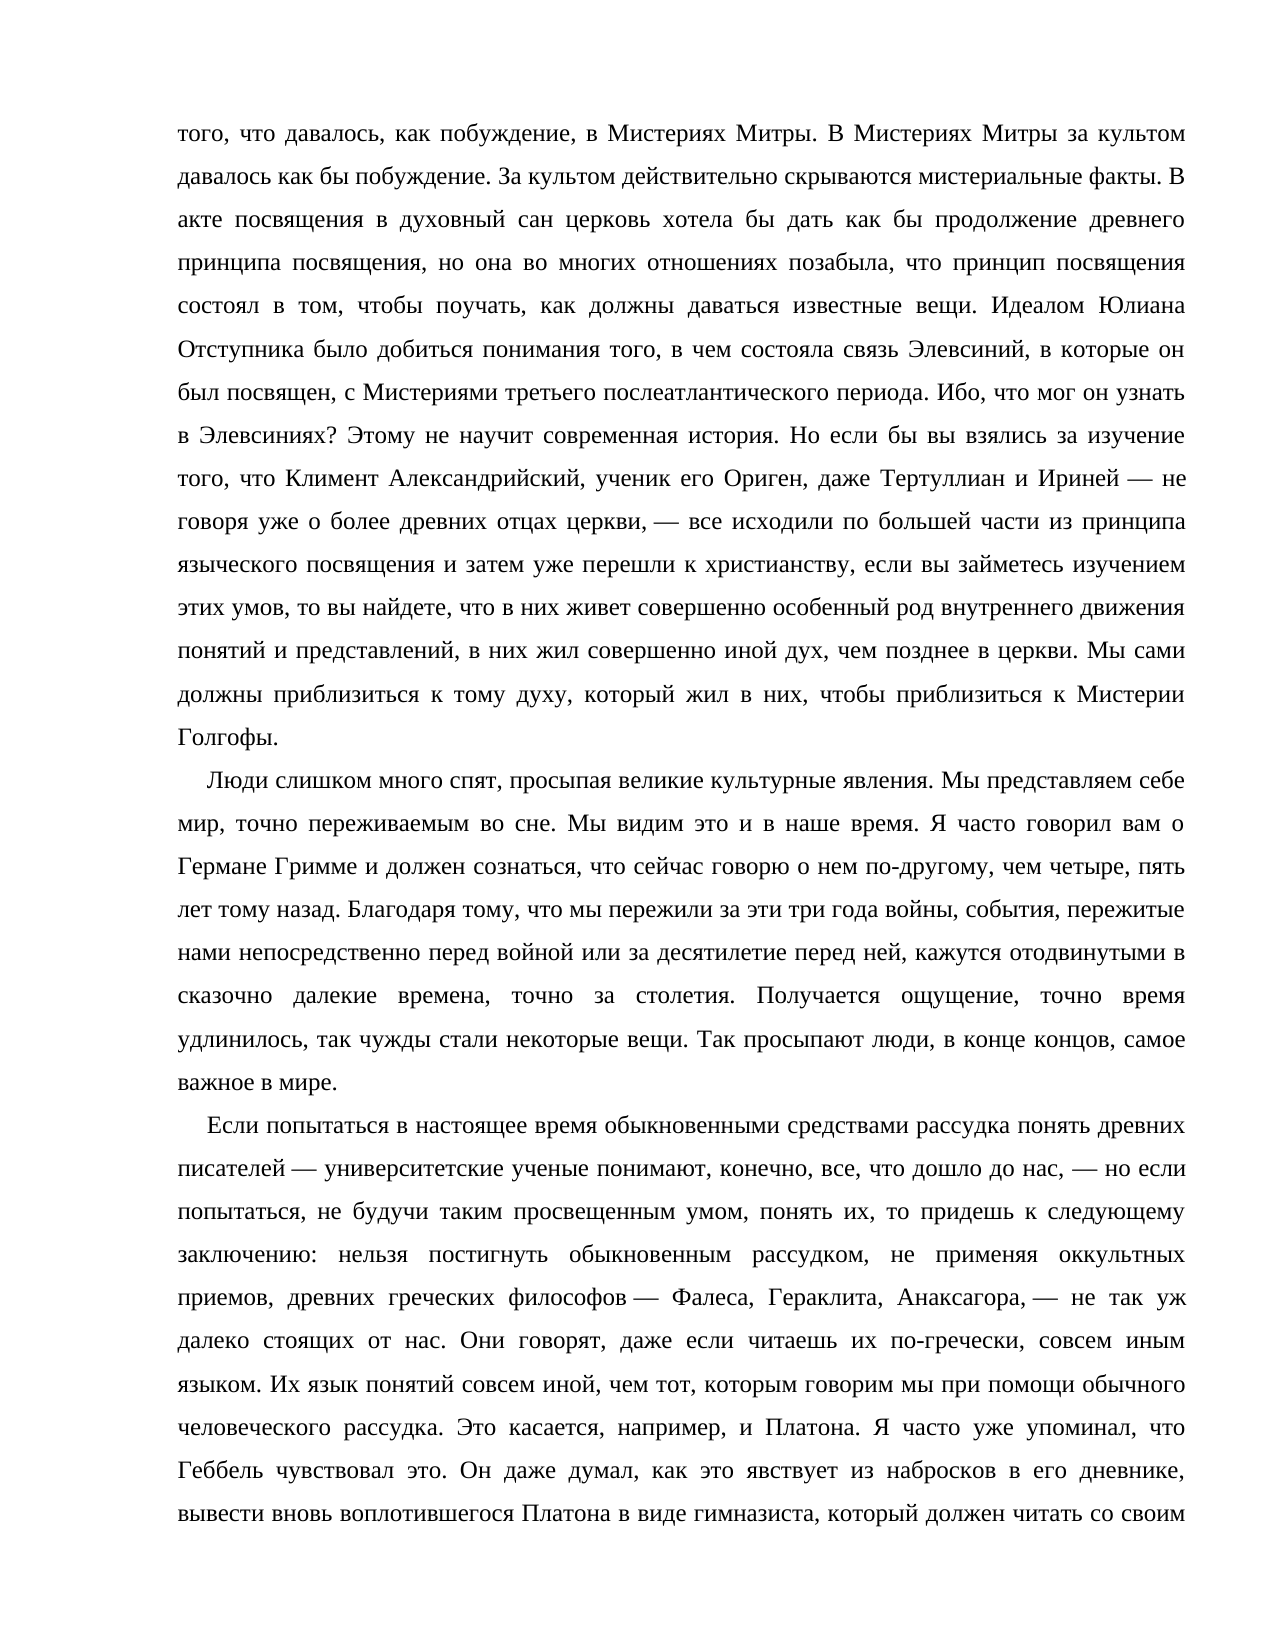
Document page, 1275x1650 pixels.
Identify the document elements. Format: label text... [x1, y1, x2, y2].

text Люди слишком много спят, просыпая великие культурные явления. Мы представляем себе мир, точно переживаемым во сне. Мы видим это и в наше время. Я часто говорил вам о Германе Гримме и должен сознаться, что сейчас говорю о нем по-другому, чем четыре, пять лет тому назад. Благодаря тому, что мы пережили за эти три года войны, события, пережитые нами непосредственно перед войной или за десятилетие перед ней, кажутся отодвинутыми в сказочно далекие времена, точно за столетия. Получается ощущение, точно время удлинилось, так чужды стали некоторые вещи. Так просыпают люди, в конце концов, самое важное в мире. [177, 765, 1186, 1096]
text Если попытаться в настоящее время обыкновенными средствами рассудка понять древних писателей — университетские ученые понимают, конечно, все, что дошло до нас, — но если попытаться, не будучи таким просвещенным умом, понять их, то придешь к следующему заключению: нельзя постигнуть обыкновенным рассудком, не применяя оккультных приемов, древних греческих философов — Фалеса, Гераклита, Анаксагора, — не так уж далеко стоящих от нас. Они говорят, даже если читаешь их по-гречески, совсем иным языком. Их язык понятий совсем иной, чем тот, которым говорим мы при помощи обычного человеческого рассудка. Это касается, например, и Платона. Я часто уже упоминал, что Геббель чувствовал это. Он даже думал, как это явствует из набросков в его дневнике, вывести вновь воплотившегося Платона в виде гимназиста, который должен читать со своим [177, 1110, 1186, 1527]
text того, что давалось, как побуждение, в Мистериях Митры. В Мистериях Митры за культом давалось как бы побуждение. За культом действительно скрываются мистериальные факты. В акте посвящения в духовный сан церковь хотела бы дать как бы продолжение древнего принципа посвящения, но она во многих отношениях позабыла, что принцип посвящения состоял в том, чтобы поучать, как должны даваться известные вещи. Идеалом Юлиана Отступника было добиться понимания того, в чем состояла связь Элевсиний, в которые он был посвящен, с Мистериями третьего послеатлантического периода. Ибо, что мог он узнать в Элевсиниях? Этому не научит современная история. Но если бы вы взялись за изучение того, что Климент Александрийский, ученик его Ориген, даже Тертуллиан и Ириней — не говоря уже о более древних отцах церкви, — все исходили по большей части из принципа языческого посвящения и затем уже перешли к христианству, если вы займетесь изучением этих умов, то вы найдете, что в них живет совершенно особенный род внутреннего движения понятий и представлений, в них жил совершенно иной дух, чем позднее в церкви. Мы сами должны приблизиться к тому духу, который жил в них, чтобы приблизиться к Мистерии Голгофы. [177, 118, 1186, 751]
